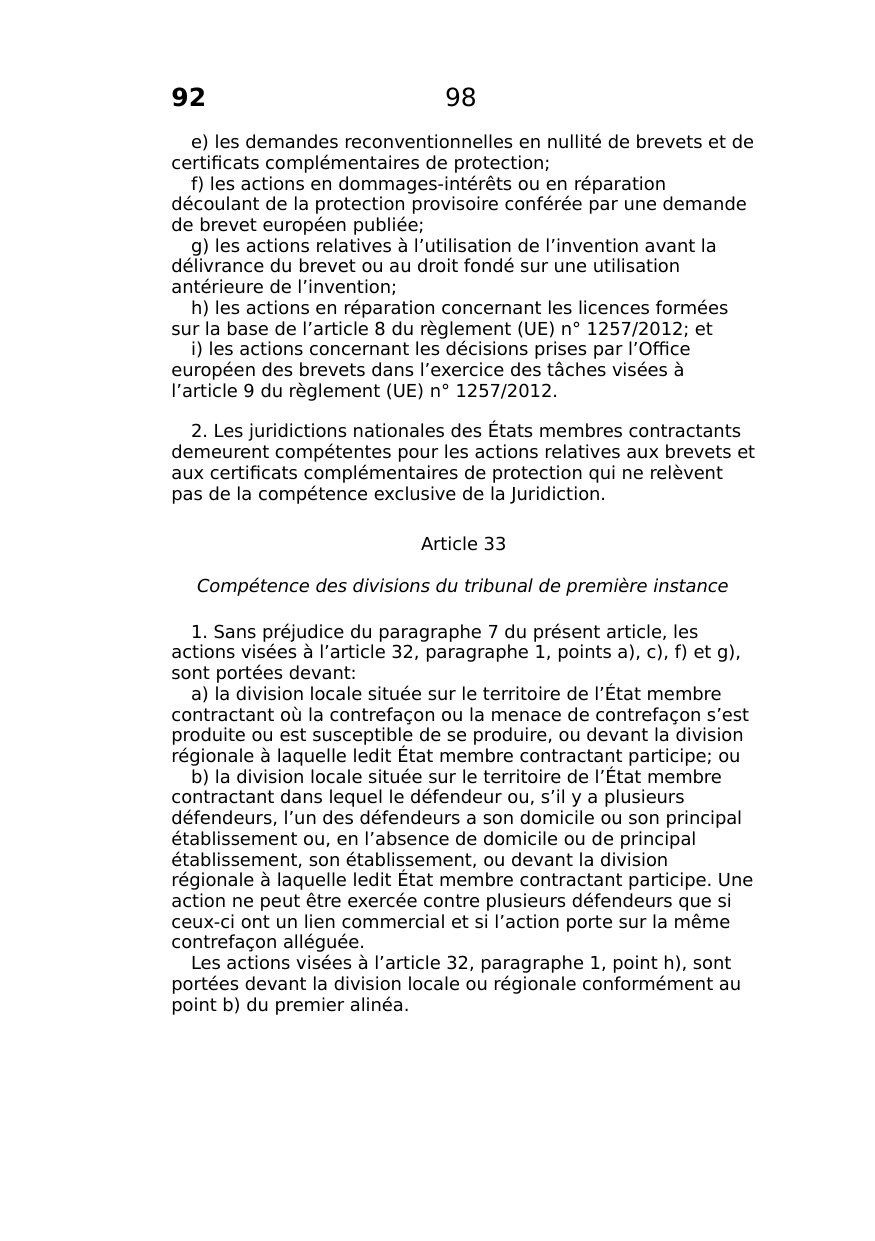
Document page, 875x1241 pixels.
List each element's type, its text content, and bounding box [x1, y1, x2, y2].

subtitle Article 33 Compétence des divisions du tribunal de première instance [171, 534, 756, 596]
text h) les actions en réparation concernant les licences formées sur la base de l’article 8 du règlement (UE) n° 1257/2012; et [171, 298, 756, 339]
text 1. Sans préjudice du paragraphe 7 du présent article, les actions visées à l’article 32, paragraphe 1, points a), c), f) et g), sont portées devant: [171, 621, 756, 684]
text 2. Les juridictions nationales des États membres contractants demeurent compétentes pour les actions relatives aux brevets et aux certificats complémentaires de protection qui ne relèvent pas de la compétence exclusive de la Juridiction. [171, 421, 756, 504]
text a) la division locale située sur le territoire de l’État membre contractant où la contrefaçon ou la menace de contrefaçon s’est produite ou est susceptible de se produire, ou devant la division régionale à laquelle ledit État membre contractant participe; ou [171, 684, 756, 767]
text i) les actions concernant les décisions prises par l’Office européen des brevets dans l’exercice des tâches visées à l’article 9 du règlement (UE) n° 1257/2012. [171, 339, 756, 401]
text f) les actions en dommages-intérêts ou en réparation découlant de la protection provisoire conférée par une demande de brevet européen publiée; [171, 173, 756, 236]
text e) les demandes reconventionnelles en nullité de brevets et de certificats complémentaires de protection; [171, 132, 756, 173]
text Les actions visées à l’article 32, paragraphe 1, point h), sont portées devant la division locale ou régionale conformément au point b) du premier alinéa. [171, 953, 756, 1015]
text b) la division locale située sur le territoire de l’État membre contractant dans lequel le défendeur ou, s’il y a plusieurs défendeurs, l’un des défendeurs a son domicile ou son principal établissement ou, en l’absence de domicile ou de principal établissement, son établissement, ou devant la division régionale à laquelle ledit État membre contractant participe. Une action ne peut être exercée contre plusieurs défendeurs que si ceux-ci ont un lien commercial et si l’action porte sur la même contrefaçon alléguée. [171, 767, 756, 953]
text g) les actions relatives à l’utilisation de l’invention avant la délivrance du brevet ou au droit fondé sur une utilisation antérieure de l’invention; [171, 236, 756, 298]
